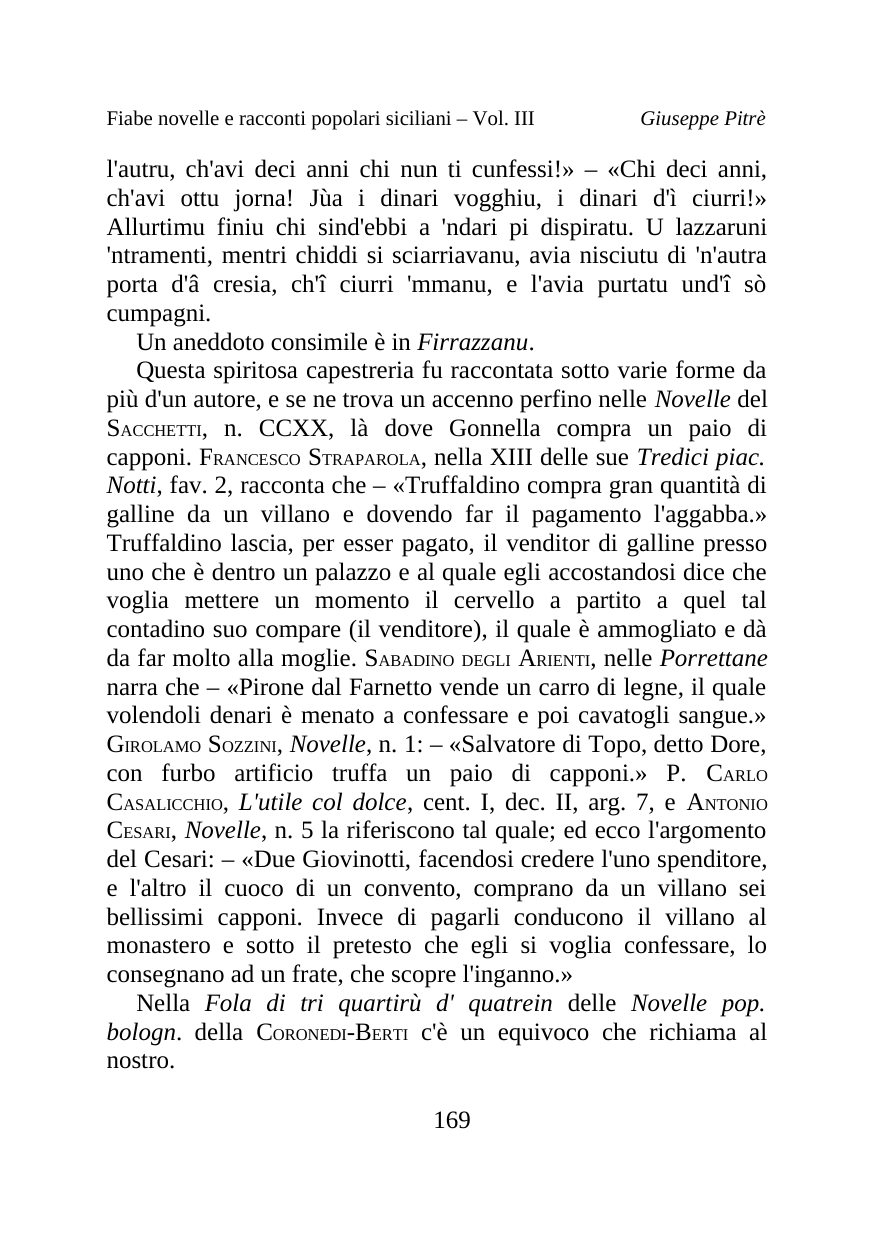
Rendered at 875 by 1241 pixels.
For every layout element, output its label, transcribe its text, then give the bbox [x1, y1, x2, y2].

text Nella Fola di tri quartirù d' quatrein delle Novelle pop. bologn. della Coronedi-Berti c'è un equivoco che richiama al nostro. [106, 988, 768, 1074]
text l'autru, ch'avi deci anni chi nun ti cunfessi!» – «Chi deci anni, ch'avi ottu jorna! Jùa i dinari vogghiu, i dinari d'ì ciurri!» Allurtimu finiu chi sind'ebbi a 'ndari pi dispiratu. U lazzaruni 'ntramenti, mentri chiddi si sciarriavanu, avia nisciutu di 'n'autra porta d'â cresia, ch'î ciurri 'mmanu, e l'avia purtatu und'î sò cumpagni. [106, 154, 768, 327]
text Questa spiritosa capestreria fu raccontata sotto varie forme da più d'un autore, e se ne trova un accenno perfino nelle Novelle del Sacchetti, n. CCXX, là dove Gonnella compra un paio di capponi. Francesco Straparola, nella XIII delle sue Tredici piac. Notti, fav. 2, racconta che – «Truffaldino compra gran quantità di galline da un villano e dovendo far il pagamento l'aggabba.» Truffaldino lascia, per esser pagato, il venditor di galline presso uno che è dentro un palazzo e al quale egli accostandosi dice che voglia mettere un momento il cervello a partito a quel tal contadino suo compare (il venditore), il quale è ammogliato e dà da far molto alla moglie. Sabadino degli Arienti, nelle Porrettane narra che – «Pirone dal Farnetto vende un carro di legne, il quale volendoli denari è menato a confessare e poi cavatogli sangue.» Girolamo Sozzini, Novelle, n. 1: – «Salvatore di Topo, detto Dore, con furbo artificio truffa un paio di capponi.» P. Carlo Casalicchio, L'utile col dolce, cent. I, dec. II, arg. 7, e Antonio Cesari, Novelle, n. 5 la riferiscono tal quale; ed ecco l'argomento del Cesari: – «Due Giovinotti, facendosi credere l'uno spenditore, e l'altro il cuoco di un convento, comprano da un villano sei bellissimi capponi. Invece di pagarli conducono il villano al monastero e sotto il pretesto che egli si voglia confessare, lo consegnano ad un frate, che scopre l'inganno.» [106, 356, 768, 988]
text Un aneddoto consimile è in Firrazzanu. [106, 327, 768, 356]
